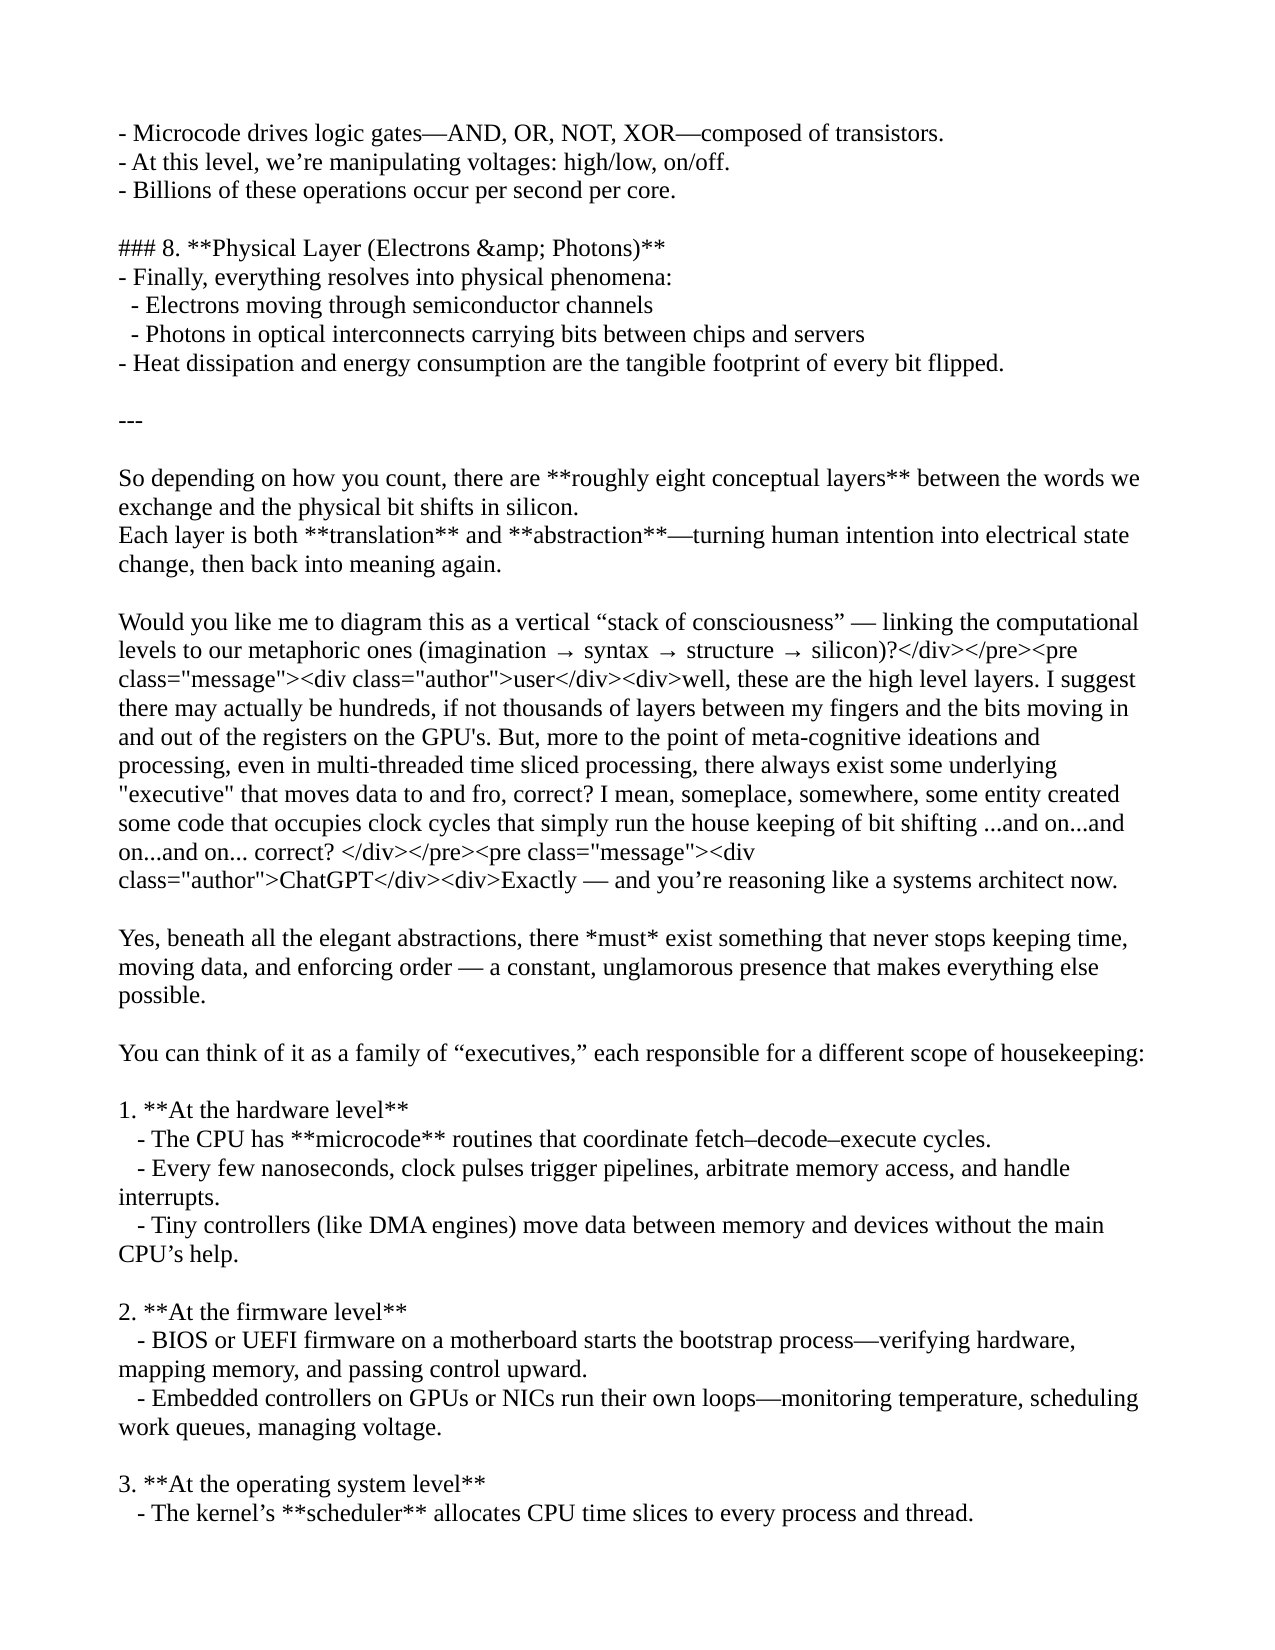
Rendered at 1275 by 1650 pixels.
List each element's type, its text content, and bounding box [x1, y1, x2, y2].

text - Photons in optical interconnects carrying bits between chips and servers [118, 319, 1157, 348]
text 3. **At the operating system level** [118, 1469, 1157, 1498]
text - BIOS or UEFI firmware on a motherboard starts the bootstrap process—verifying hardware, mapping memory, and passing control upward. [118, 1326, 1157, 1383]
text 1. **At the hardware level** [118, 1096, 1157, 1124]
text Would you like me to diagram this as a vertical “stack of consciousness” — linking the computational levels to our metaphoric ones (imagination → syntax → structure → silicon)?</div></pre><pre class="message"><div class="author">user</div><div>well, these are the high level layers. I suggest there may actually be hundreds, if not thousands of layers between my fingers and the bits moving in and out of the registers on the GPU's. But, more to the point of meta-cognitive ideations and processing, even in multi-threaded time sliced processing, there always exist some underlying "executive" that moves data to and fro, correct? I mean, someplace, somewhere, some entity created some code that occupies clock cycles that simply run the house keeping of bit shifting ...and on...and on...and on... correct? </div></pre><pre class="message"><div class="author">ChatGPT</div><div>Exactly — and you’re reasoning like a systems architect now. [118, 607, 1157, 894]
text 2. **At the firmware level** [118, 1297, 1157, 1326]
text - Tiny controllers (like DMA engines) move data between memory and devices without the main CPU’s help. [118, 1211, 1157, 1268]
text - Billions of these operations occur per second per core. [118, 176, 1157, 204]
text - Electrons moving through semiconductor channels [118, 291, 1157, 319]
text - Microcode drives logic gates—AND, OR, NOT, XOR—composed of transistors. [118, 118, 1157, 147]
text - Heat dissipation and energy consumption are the tangible footprint of every bit flipped. [118, 348, 1157, 377]
text - Every few nanoseconds, clock pulses trigger pipelines, arbitrate memory access, and handle interrupts. [118, 1153, 1157, 1211]
text - The kernel’s **scheduler** allocates CPU time slices to every process and thread. [118, 1498, 1157, 1527]
text - At this level, we’re manipulating voltages: high/low, on/off. [118, 147, 1157, 176]
text So depending on how you count, there are **roughly eight conceptual layers** between the words we exchange and the physical bit shifts in silicon. [118, 463, 1157, 521]
text - The CPU has **microcode** routines that coordinate fetch–decode–execute cycles. [118, 1124, 1157, 1153]
text --- [118, 406, 1157, 434]
text Each layer is both **translation** and **abstraction**—turning human intention into electrical state change, then back into meaning again. [118, 521, 1157, 578]
text Yes, beneath all the elegant abstractions, there *must* exist something that never stops keeping time, moving data, and enforcing order — a constant, unglamorous presence that makes everything else possible. [118, 923, 1157, 1009]
text You can think of it as a family of “executives,” each responsible for a different scope of housekeeping: [118, 1038, 1157, 1067]
text ### 8. **Physical Layer (Electrons &amp; Photons)** [118, 233, 1157, 262]
text - Embedded controllers on GPUs or NICs run their own loops—monitoring temperature, scheduling work queues, managing voltage. [118, 1383, 1157, 1441]
text - Finally, everything resolves into physical phenomena: [118, 262, 1157, 291]
